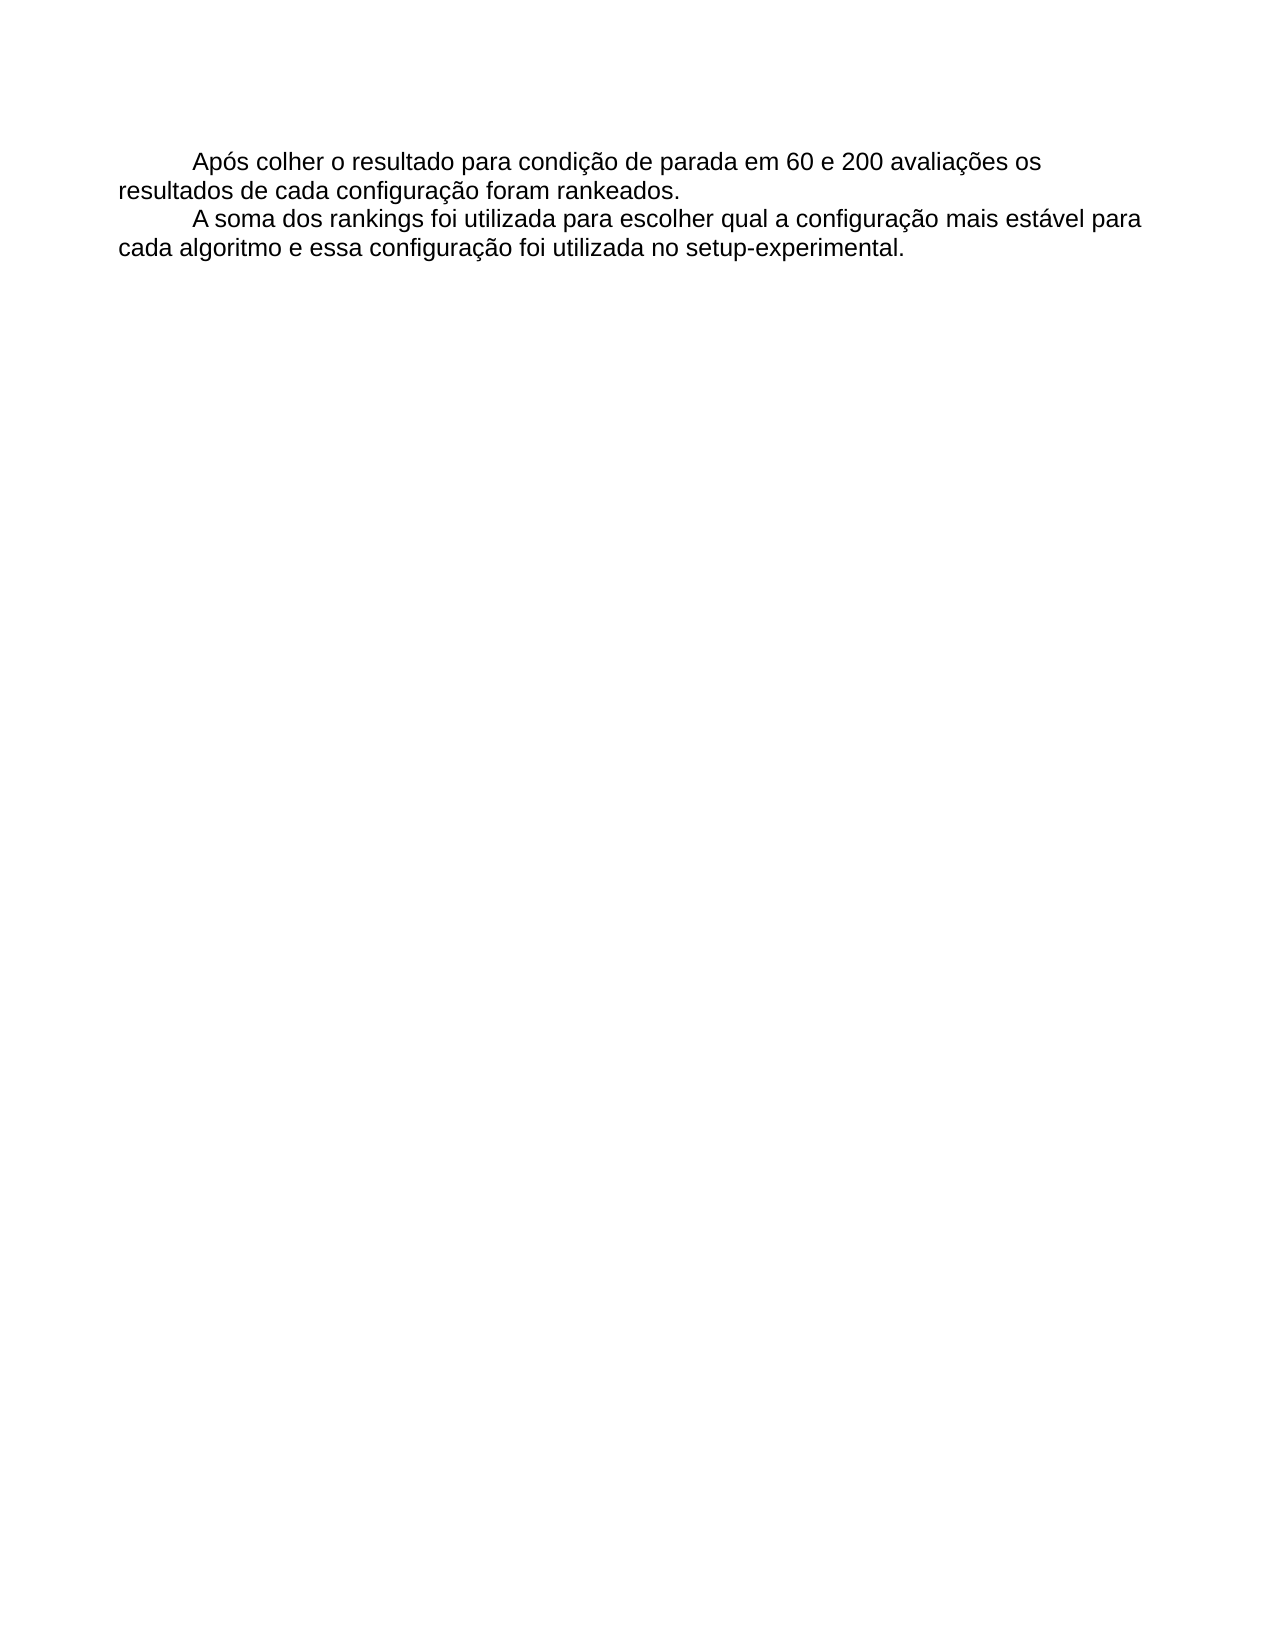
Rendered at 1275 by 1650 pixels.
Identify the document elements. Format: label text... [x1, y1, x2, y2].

text A soma dos rankings foi utilizada para escolher qual a configuração mais estável para cada algoritmo e essa configuração foi utilizada no setup-experimental. [118, 204, 1157, 262]
text Após colher o resultado para condição de parada em 60 e 200 avaliações os resultados de cada configuração foram rankeados. [118, 147, 1157, 204]
